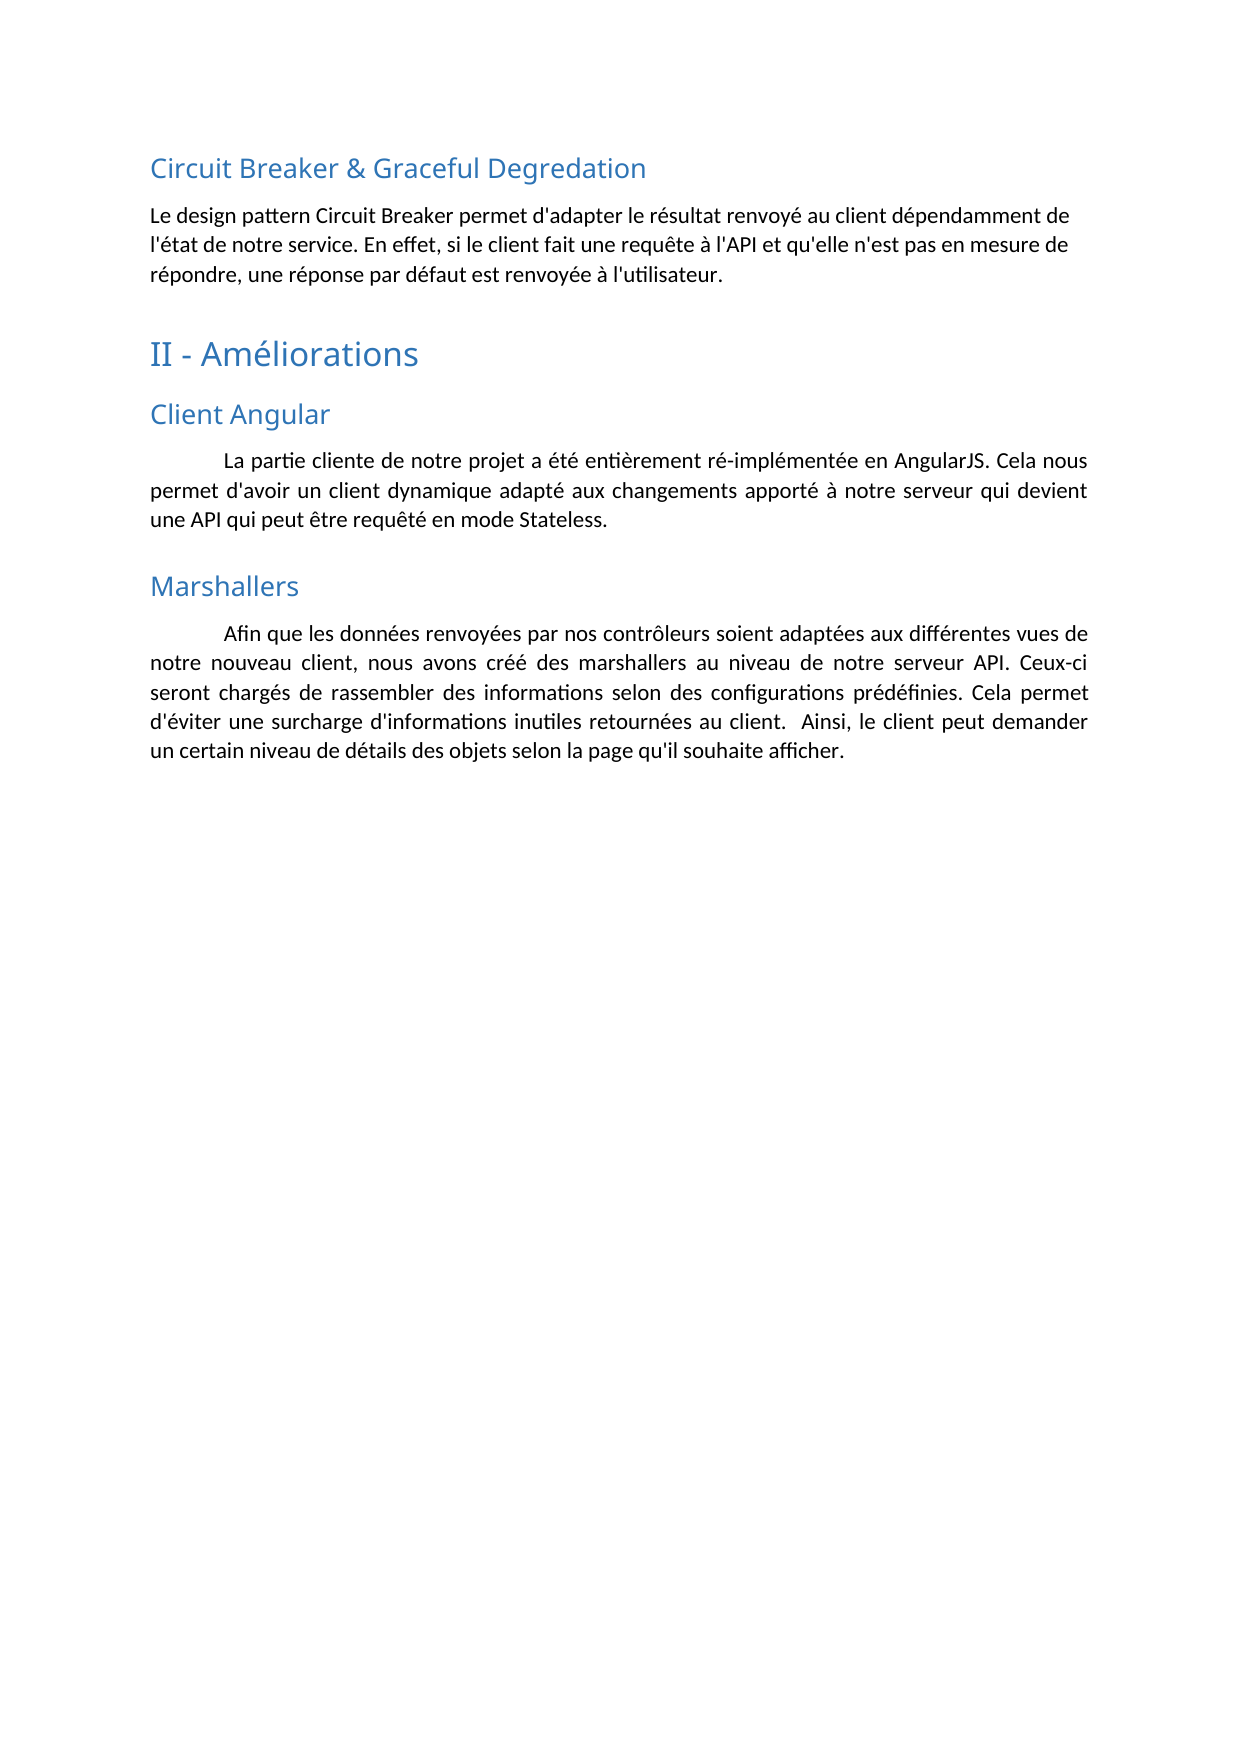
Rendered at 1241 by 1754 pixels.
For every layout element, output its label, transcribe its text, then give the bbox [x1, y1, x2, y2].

subtitle Circuit Breaker & Graceful Degredation [150, 150, 1090, 187]
subtitle Client Angular [150, 395, 1090, 432]
text Afin que les données renvoyées par nos contrôleurs soient adaptées aux différentes vues de notre nouveau client, nous avons créé des marshallers au niveau de notre serveur API. Ceux-ci seront chargés de rassembler des informations selon des configurations prédéfinies. Cela permet d'éviter une surcharge d'informations inutiles retournées au client. Ainsi, le client peut demander un certain niveau de détails des objets selon la page qu'il souhaite afficher. [150, 619, 1090, 764]
subtitle II - Améliorations [150, 331, 1090, 376]
text La partie cliente de notre projet a été entièrement ré-implémentée en AngularJS. Cela nous permet d'avoir un client dynamique adapté aux changements apporté à notre serveur qui devient une API qui peut être requêté en mode Stateless. [150, 446, 1090, 533]
text Le design pattern Circuit Breaker permet d'adapter le résultat renvoyé au client dépendamment de l'état de notre service. En effet, si le client fait une requête à l'API et qu'elle n'est pas en mesure de répondre, une réponse par défaut est renvoyée à l'utilisateur. [150, 201, 1090, 288]
subtitle Marshallers [150, 568, 1090, 605]
